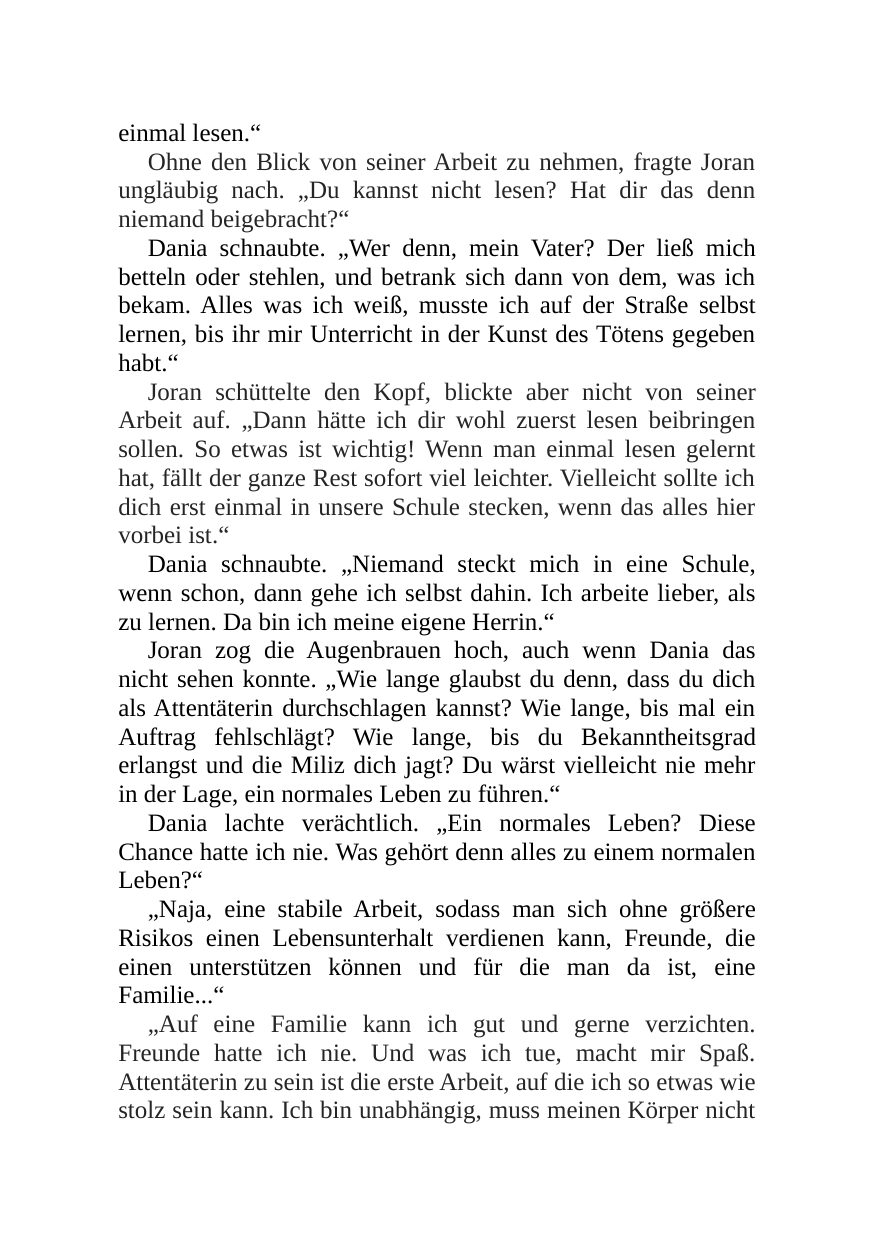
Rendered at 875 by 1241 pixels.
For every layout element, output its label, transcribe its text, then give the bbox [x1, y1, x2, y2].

text einmal lesen.“ [118, 118, 756, 147]
text „Auf eine Familie kann ich gut und gerne verzichten. Freunde hatte ich nie. Und was ich tue, macht mir Spaß. Attentäterin zu sein ist die erste Arbeit, auf die ich so etwas wie stolz sein kann. Ich bin unabhängig, muss meinen Körper nicht [118, 1009, 756, 1124]
text Ohne den Blick von seiner Arbeit zu nehmen, fragte Joran ungläubig nach. „Du kannst nicht lesen? Hat dir das denn niemand beigebracht?“ [118, 147, 756, 233]
text Dania schnaubte. „Niemand steckt mich in eine Schule, wenn schon, dann gehe ich selbst dahin. Ich arbeite lieber, als zu lernen. Da bin ich meine eigene Herrin.“ [118, 549, 756, 636]
text Joran zog die Augenbrauen hoch, auch wenn Dania das nicht sehen konnte. „Wie lange glaubst du denn, dass du dich als Attentäterin durchschlagen kannst? Wie lange, bis mal ein Auftrag fehlschlägt? Wie lange, bis du Bekanntheitsgrad erlangst und die Miliz dich jagt? Du wärst vielleicht nie mehr in der Lage, ein normales Leben zu führen.“ [118, 636, 756, 808]
text „Naja, eine stabile Arbeit, sodass man sich ohne größere Risikos einen Lebensunterhalt verdienen kann, Freunde, die einen unterstützen können und für die man da ist, eine Familie...“ [118, 894, 756, 1009]
text Dania lachte verächtlich. „Ein normales Leben? Diese Chance hatte ich nie. Was gehört denn alles zu einem normalen Leben?“ [118, 808, 756, 894]
text Dania schnaubte. „Wer denn, mein Vater? Der ließ mich betteln oder stehlen, und betrank sich dann von dem, was ich bekam. Alles was ich weiß, musste ich auf der Straße selbst lernen, bis ihr mir Unterricht in der Kunst des Tötens gegeben habt.“ [118, 233, 756, 377]
text Joran schüttelte den Kopf, blickte aber nicht von seiner Arbeit auf. „Dann hätte ich dir wohl zuerst lesen beibringen sollen. So etwas ist wichtig! Wenn man einmal lesen gelernt hat, fällt der ganze Rest sofort viel leichter. Vielleicht sollte ich dich erst einmal in unsere Schule stecken, wenn das alles hier vorbei ist.“ [118, 377, 756, 549]
